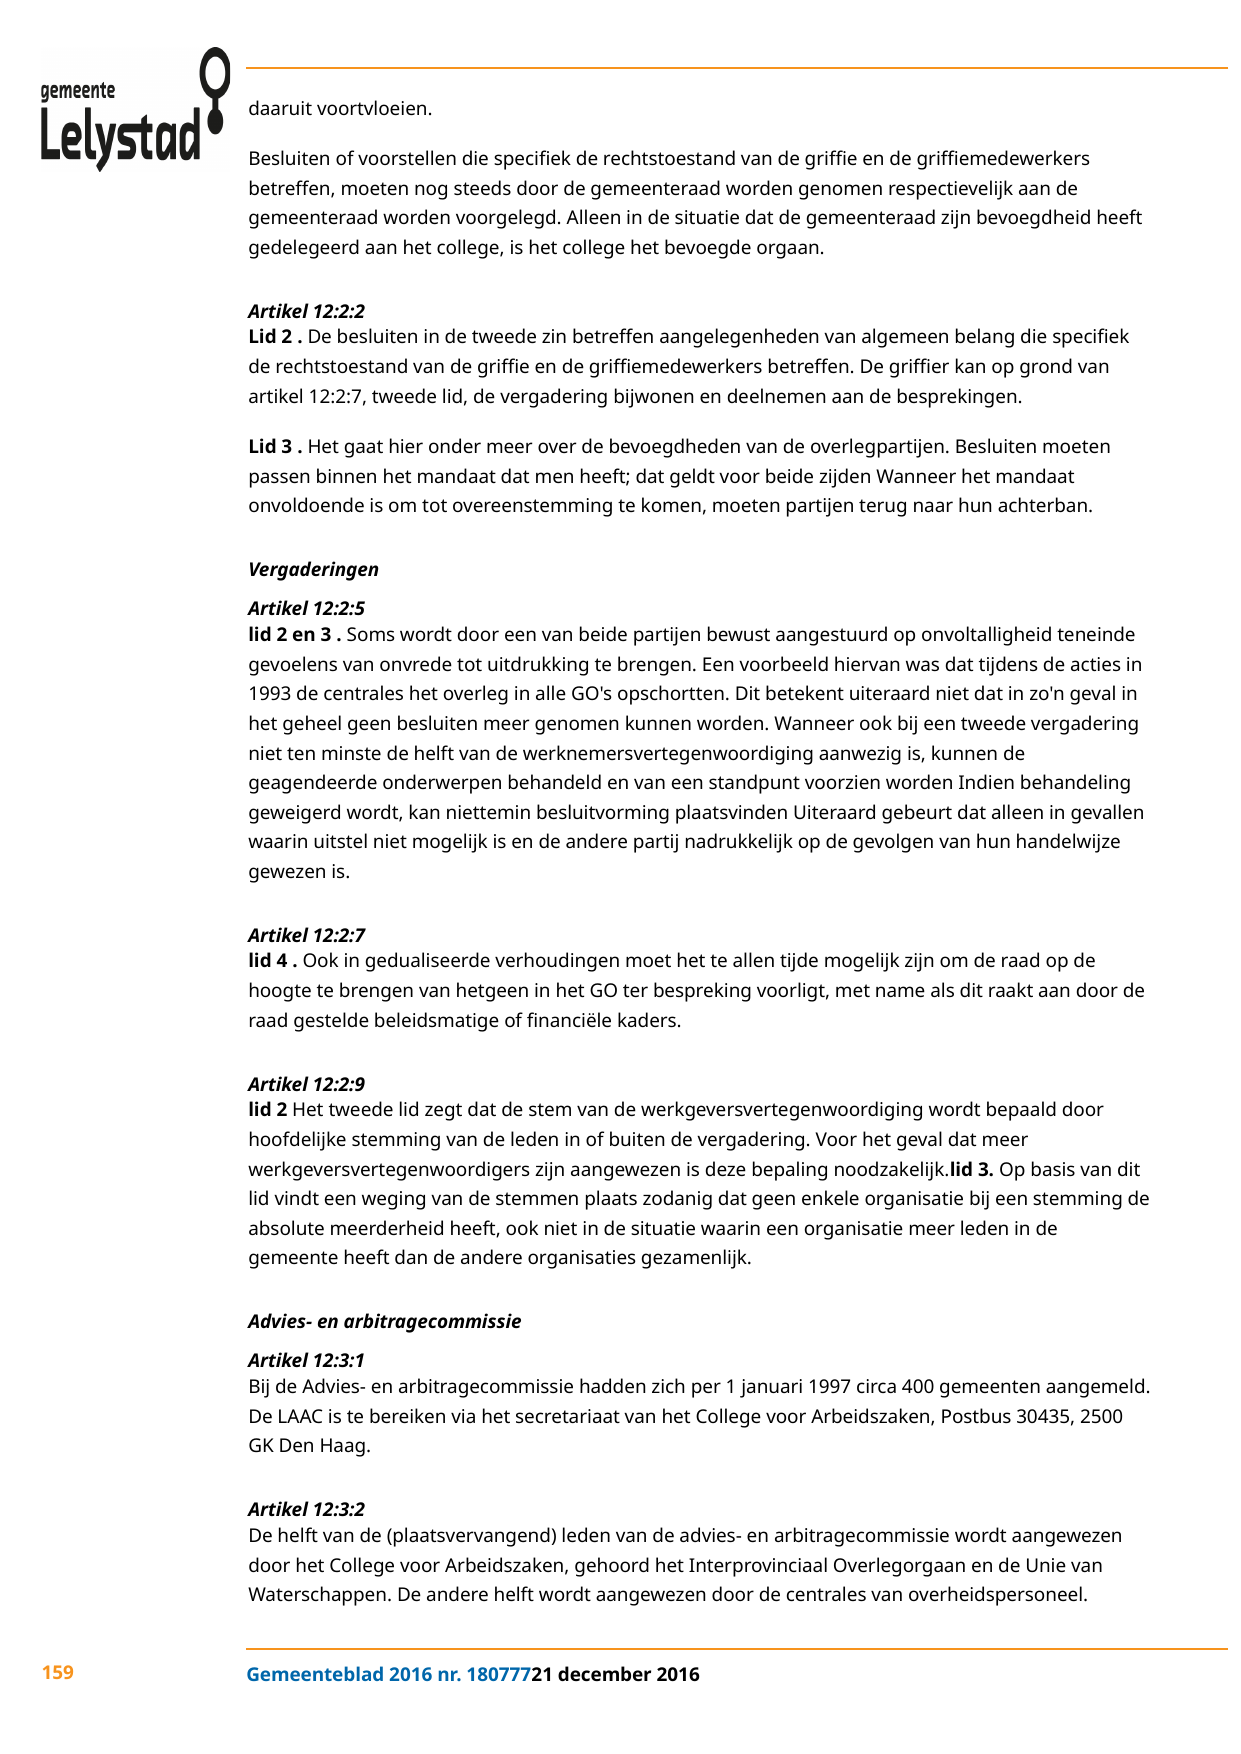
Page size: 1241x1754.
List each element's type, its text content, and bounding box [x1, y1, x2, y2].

text Vergaderingen [248, 556, 1152, 582]
picture [41, 47, 231, 172]
text Lid 2 . De besluiten in de tweede zin betreffen aangelegenheden van algemeen belang die specifiek de rechtstoestand van de griffie en de griffiemedewerkers betreffen. De griffier kan op grond van artikel 12:2:7, tweede lid, de vergadering bijwonen en deelnemen aan de besprekingen. [248, 324, 1152, 408]
text Artikel 12:2:7 [248, 922, 1152, 948]
text daaruit voortvloeien. [248, 95, 1152, 121]
text Artikel 12:2:9 [248, 1071, 1152, 1097]
text Besluiten of voorstellen die specifiek de rechtstoestand van de griffie en de griffiemedewerkers betreffen, moeten nog steeds door de gemeenteraad worden genomen respectievelijk aan de gemeenteraad worden voorgelegd. Alleen in de situatie dat de gemeenteraad zijn bevoegdheid heeft gedelegeerd aan het college, is het college het bevoegde orgaan. [248, 145, 1152, 260]
text Artikel 12:2:2 [248, 298, 1152, 324]
text Advies- en arbitragecommissie [248, 1308, 1152, 1334]
text Lid 3 . Het gaat hier onder meer over de bevoegdheden van de overlegpartijen. Besluiten moeten passen binnen het mandaat dat men heeft; dat geldt voor beide zijden Wanneer het mandaat onvoldoende is om tot overeenstemming te komen, moeten partijen terug naar hun achterban. [248, 433, 1152, 518]
text Artikel 12:2:5 [248, 596, 1152, 621]
text Bij de Advies- en arbitragecommissie hadden zich per 1 januari 1997 circa 400 gemeenten aangemeld. De LAAC is te bereiken via het secretariaat van het College voor Arbeidszaken, Postbus 30435, 2500 GK Den Haag. [248, 1373, 1152, 1458]
text De helft van de (plaatsvervangend) leden van de advies- en arbitragecommissie wordt aangewezen door het College voor Arbeidszaken, gehoord het Interprovinciaal Overlegorgaan en de Unie van Waterschappen. De andere helft wordt aangewezen door de centrales van overheidspersoneel. [248, 1522, 1152, 1607]
text lid 2 Het tweede lid zegt dat de stem van de werkgeversvertegenwoordiging wordt bepaald door hoofdelijke stemming van de leden in of buiten de vergadering. Voor het geval dat meer werkgeversvertegenwoordigers zijn aangewezen is deze bepaling noodzakelijk.lid 3. Op basis van dit lid vindt een weging van de stemmen plaats zodanig dat geen enkele organisatie bij een stemming de absolute meerderheid heeft, ook niet in de situatie waarin een organisatie meer leden in de gemeente heeft dan de andere organisaties gezamenlijk. [248, 1097, 1152, 1270]
text Artikel 12:3:2 [248, 1497, 1152, 1522]
text Artikel 12:3:1 [248, 1348, 1152, 1373]
text lid 4 . Ook in gedualiseerde verhoudingen moet het te allen tijde mogelijk zijn om de raad op de hoogte te brengen van hetgeen in het GO ter bespreking voorligt, met name als dit raakt aan door de raad gestelde beleidsmatige of financiële kaders. [248, 948, 1152, 1033]
text lid 2 en 3 . Soms wordt door een van beide partijen bewust aangestuurd op onvoltalligheid teneinde gevoelens van onvrede tot uitdrukking te brengen. Een voorbeeld hiervan was dat tijdens de acties in 1993 de centrales het overleg in alle GO's opschortten. Dit betekent uiteraard niet dat in zo'n geval in het geheel geen besluiten meer genomen kunnen worden. Wanneer ook bij een tweede vergadering niet ten minste de helft van de werknemersvertegenwoordiging aanwezig is, kunnen de geagendeerde onderwerpen behandeld en van een standpunt voorzien worden Indien behandeling geweigerd wordt, kan niettemin besluitvorming plaatsvinden Uiteraard gebeurt dat alleen in gevallen waarin uitstel niet mogelijk is en de andere partij nadrukkelijk op de gevolgen van hun handelwijze gewezen is. [248, 621, 1152, 884]
